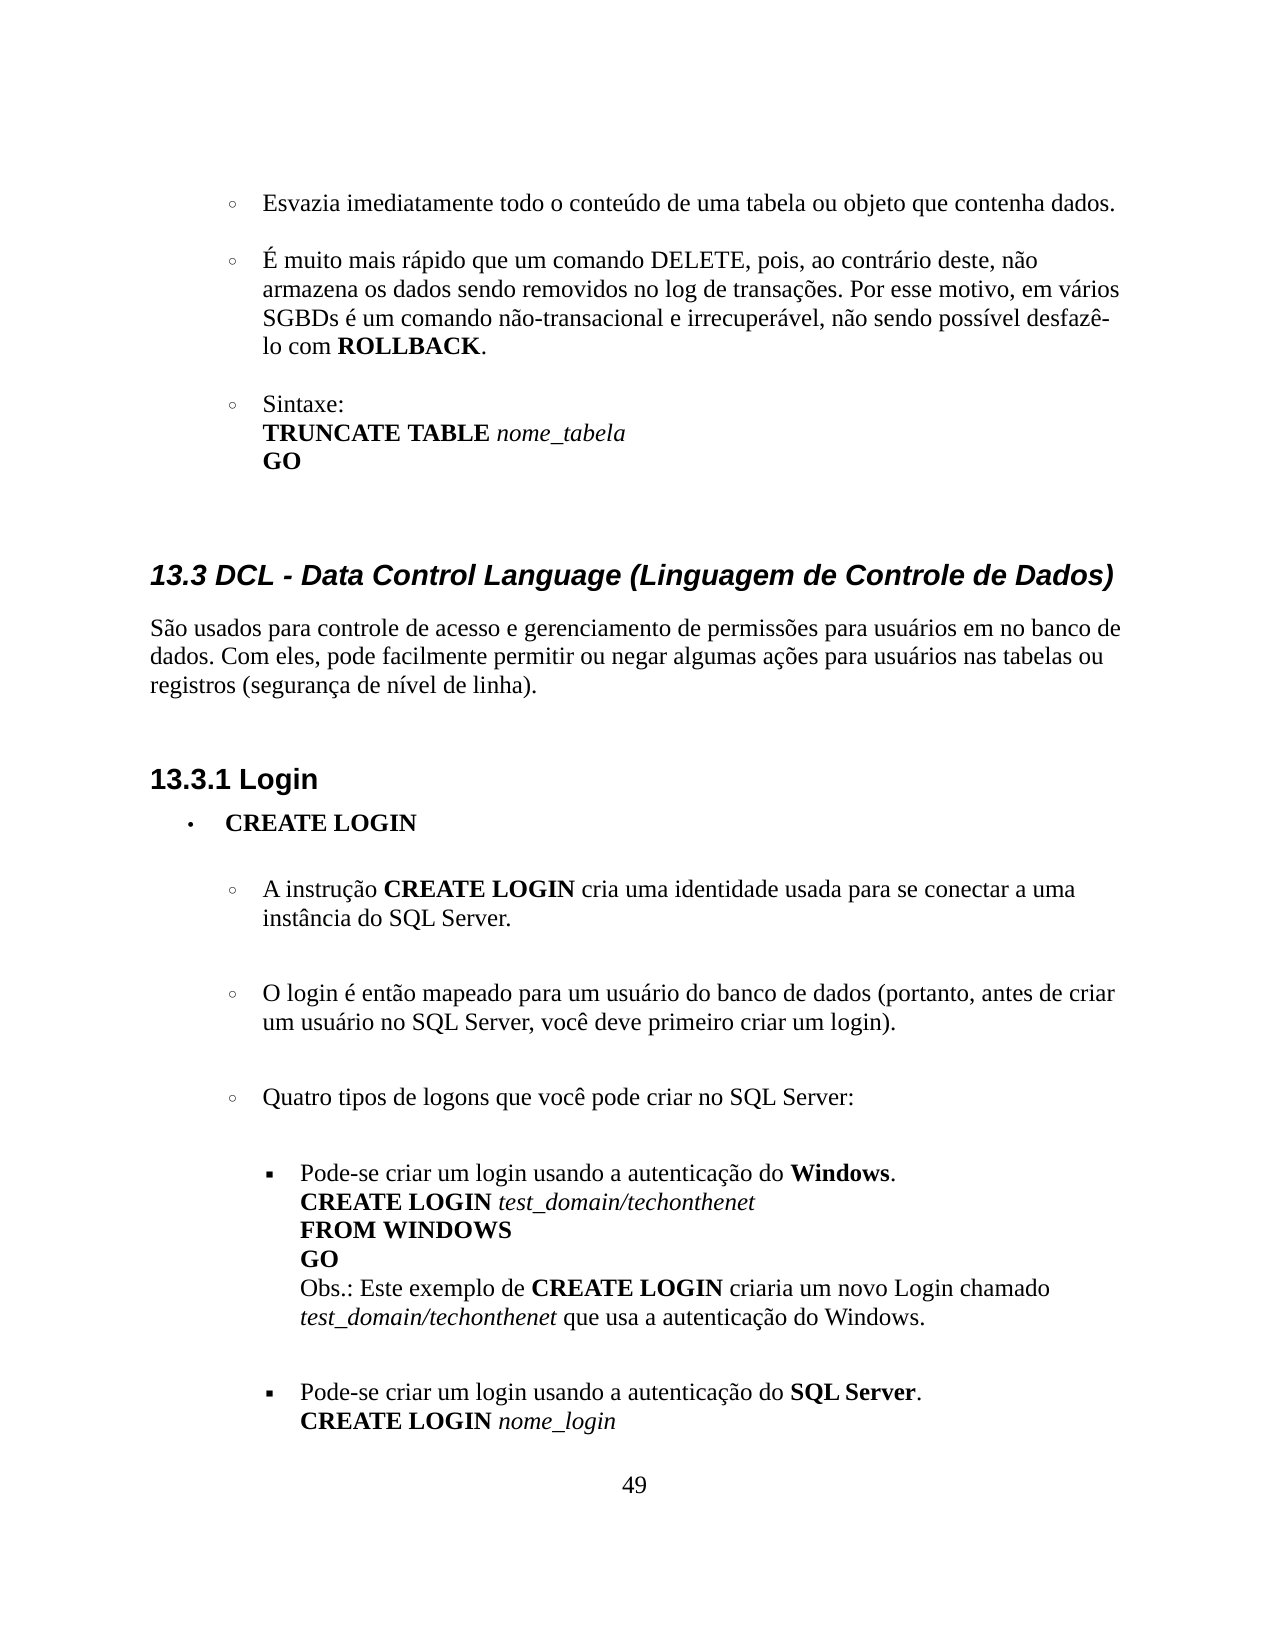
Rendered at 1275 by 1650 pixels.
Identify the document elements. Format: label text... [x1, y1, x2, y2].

list Pode-se criar um login usando a autenticação do Windows. CREATE LOGIN test_domain/techonthenet FROM WINDOWS GO Obs.: Este exemplo de CREATE LOGIN criaria um novo Login chamado test_domain/techonthenet que usa a autenticação do Windows. [262, 1158, 1125, 1359]
list O login é então mapeado para um usuário do banco de dados (portanto, antes de criar um usuário no SQL Server, você deve primeiro criar um login). [225, 978, 1125, 1064]
list É muito mais rápido que um comando DELETE, pois, ao contrário deste, não armazena os dados sendo removidos no log de transações. Por esse motivo, em vários SGBDs é um comando não-transacional e irrecuperável, não sendo possível desfazê-lo com ROLLBACK. [225, 245, 1125, 389]
subtitle 13.3 DCL - Data Control Language (Linguagem de Controle de Dados) [150, 558, 1125, 591]
list [187, 150, 1125, 179]
list Esvazia imediatamente todo o conteúdo de uma tabela ou objeto que contenha dados. [225, 188, 1125, 245]
list Sintaxe: TRUNCATE TABLE nome_tabela GO [225, 389, 1125, 504]
subtitle 13.3.1 Login [150, 762, 1125, 795]
list A instrução CREATE LOGIN cria uma identidade usada para se conectar a uma instância do SQL Server. [225, 874, 1125, 960]
list Pode-se criar um login usando a autenticação do SQL Server. CREATE LOGIN nome_login [262, 1377, 1125, 1434]
text São usados para controle de acesso e gerenciamento de permissões para usuários em no banco de dados. Com eles, pode facilmente permitir ou negar algumas ações para usuários nas tabelas ou registros (segurança de nível de linha). [150, 613, 1125, 728]
list Quatro tipos de logons que você pode criar no SQL Server: [225, 1082, 1125, 1140]
list CREATE LOGIN [187, 808, 1125, 865]
